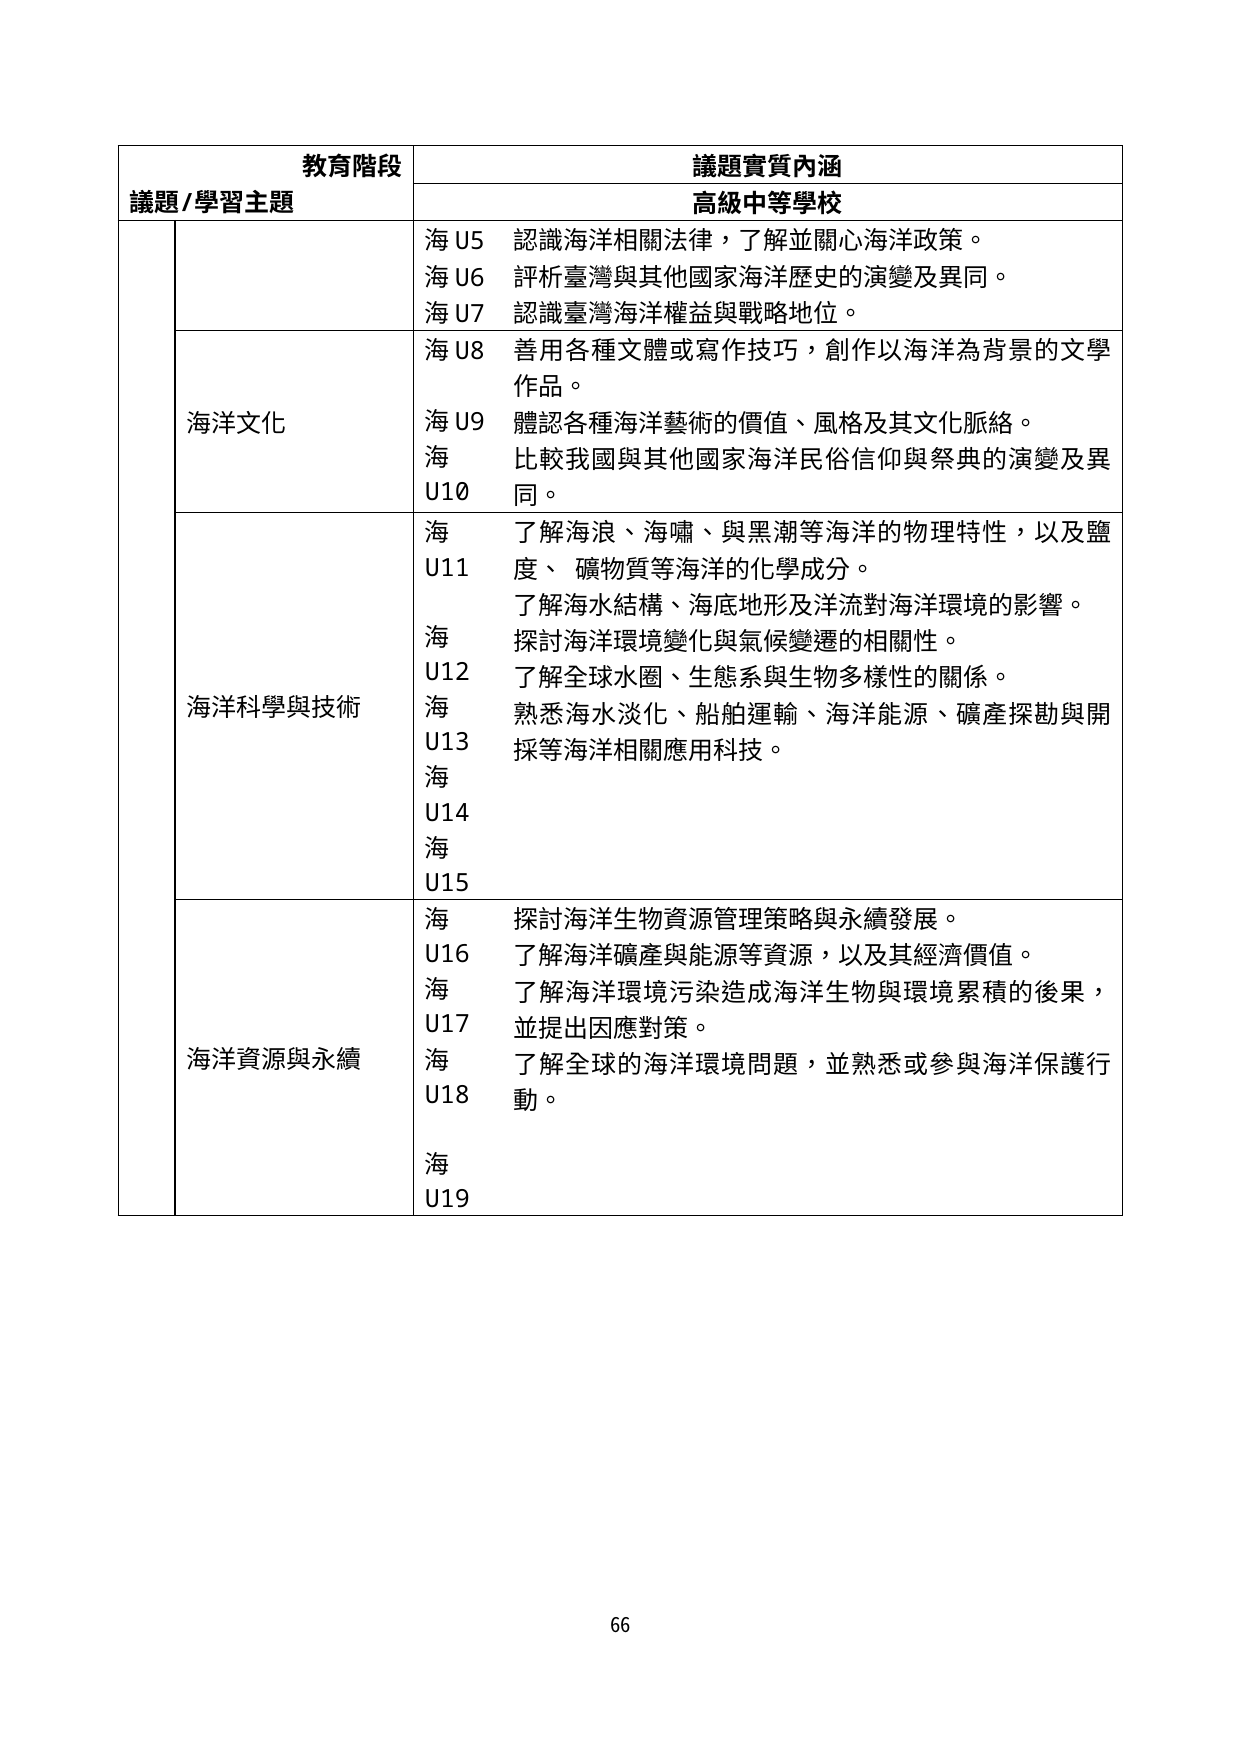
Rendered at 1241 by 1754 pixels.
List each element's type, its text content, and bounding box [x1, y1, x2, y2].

table_cell 海U5 海U6 海U7 [414, 221, 502, 329]
table_cell 認識海洋相關法律，了解並關心海洋政策。 評析臺灣與其他國家海洋歷史的演變及異同。 認識臺灣海洋權益與戰略地位。 [502, 221, 1122, 329]
table_cell 了解海浪、海嘯、與黑潮等海洋的物理特性，以及鹽度、 礦物質等海洋的化學成分。 了解海水結構、海底地形及洋流對海洋環境的影響。 探討海洋環境變化與氣候變遷的相關性。 了解全球水圈、生態系與生物多樣性的關係。 熟悉海水淡化、船舶運輸、海洋能源、礦產探勘與開採等海洋相關應用科技。 [502, 513, 1122, 898]
table_cell [176, 221, 413, 329]
table_header 議題實質內涵 [414, 146, 1122, 182]
table_cell 探討海洋生物資源管理策略與永續發展。 了解海洋礦產與能源等資源，以及其經濟價值。 了解海洋環境污染造成海洋生物與環境累積的後果，並提出因應對策。 了解全球的海洋環境問題，並熟悉或參與海洋保護行動。 [502, 900, 1122, 1215]
table_cell 海洋文化 [176, 331, 413, 512]
table_cell 海U8 海U9 海U10 [414, 331, 502, 512]
table_cell 海洋科學與技術 [176, 513, 413, 898]
table_cell 善用各種文體或寫作技巧，創作以海洋為背景的文學作品。 體認各種海洋藝術的價值、風格及其文化脈絡。 比較我國與其他國家海洋民俗信仰與祭典的演變及異同。 [502, 331, 1122, 512]
table_cell 海U16 海U17 海U18 海U19 [414, 900, 502, 1215]
table_cell 海洋資源與永續 [176, 900, 413, 1215]
table_cell [119, 221, 174, 1215]
table_cell 高級中等學校 [414, 184, 1122, 220]
table_header 教育階段 議題/學習主題 [119, 146, 413, 220]
table_cell 海U11 海U12 海U13 海U14 海U15 [414, 513, 502, 898]
